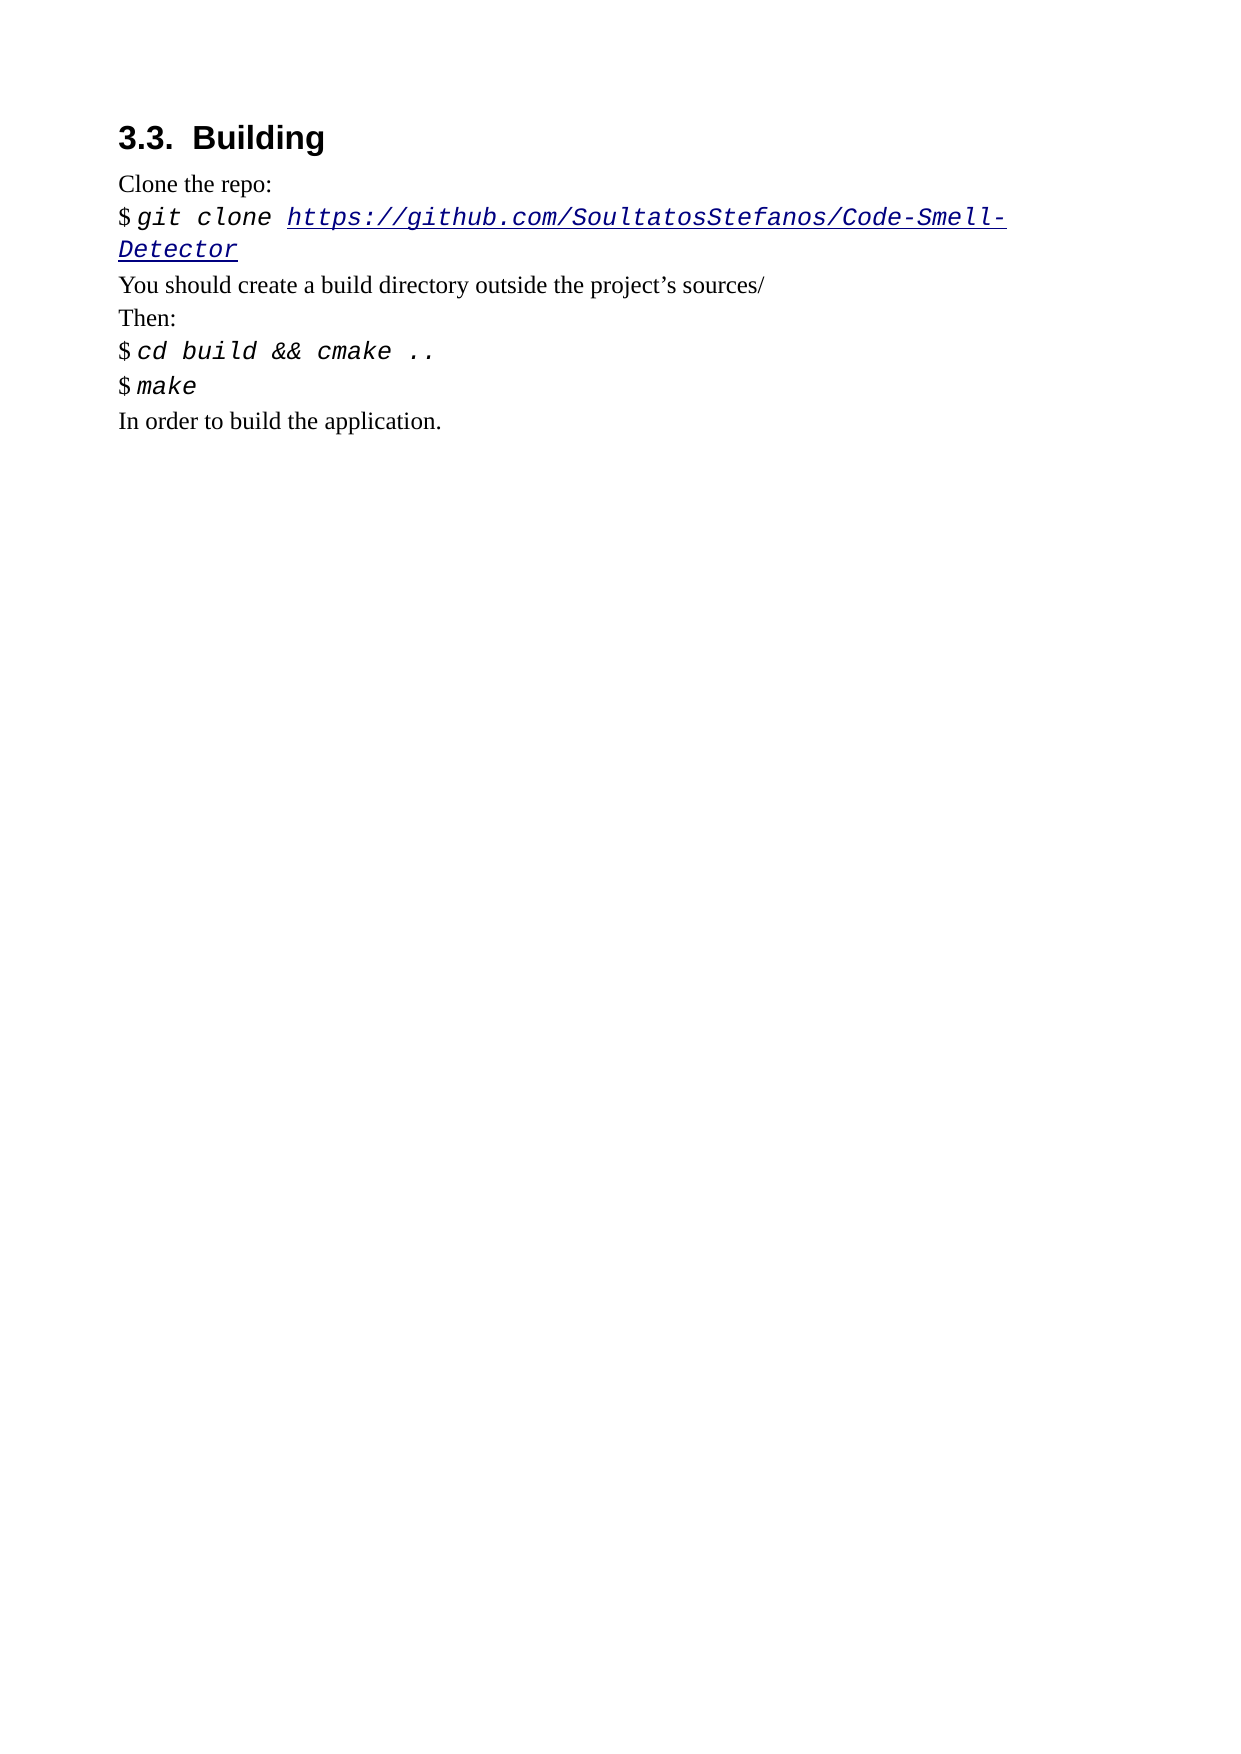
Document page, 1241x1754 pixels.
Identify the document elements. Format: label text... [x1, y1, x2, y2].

text Clone the repο: $ git clone https://github.com/SoultatosStefanos/Code-Smell-Detector You should create a build directory outside the project’s sources/ Then: $ cd build && cmake .. $ make In order to build the application. [118, 169, 1122, 435]
subtitle Building [118, 118, 1122, 157]
